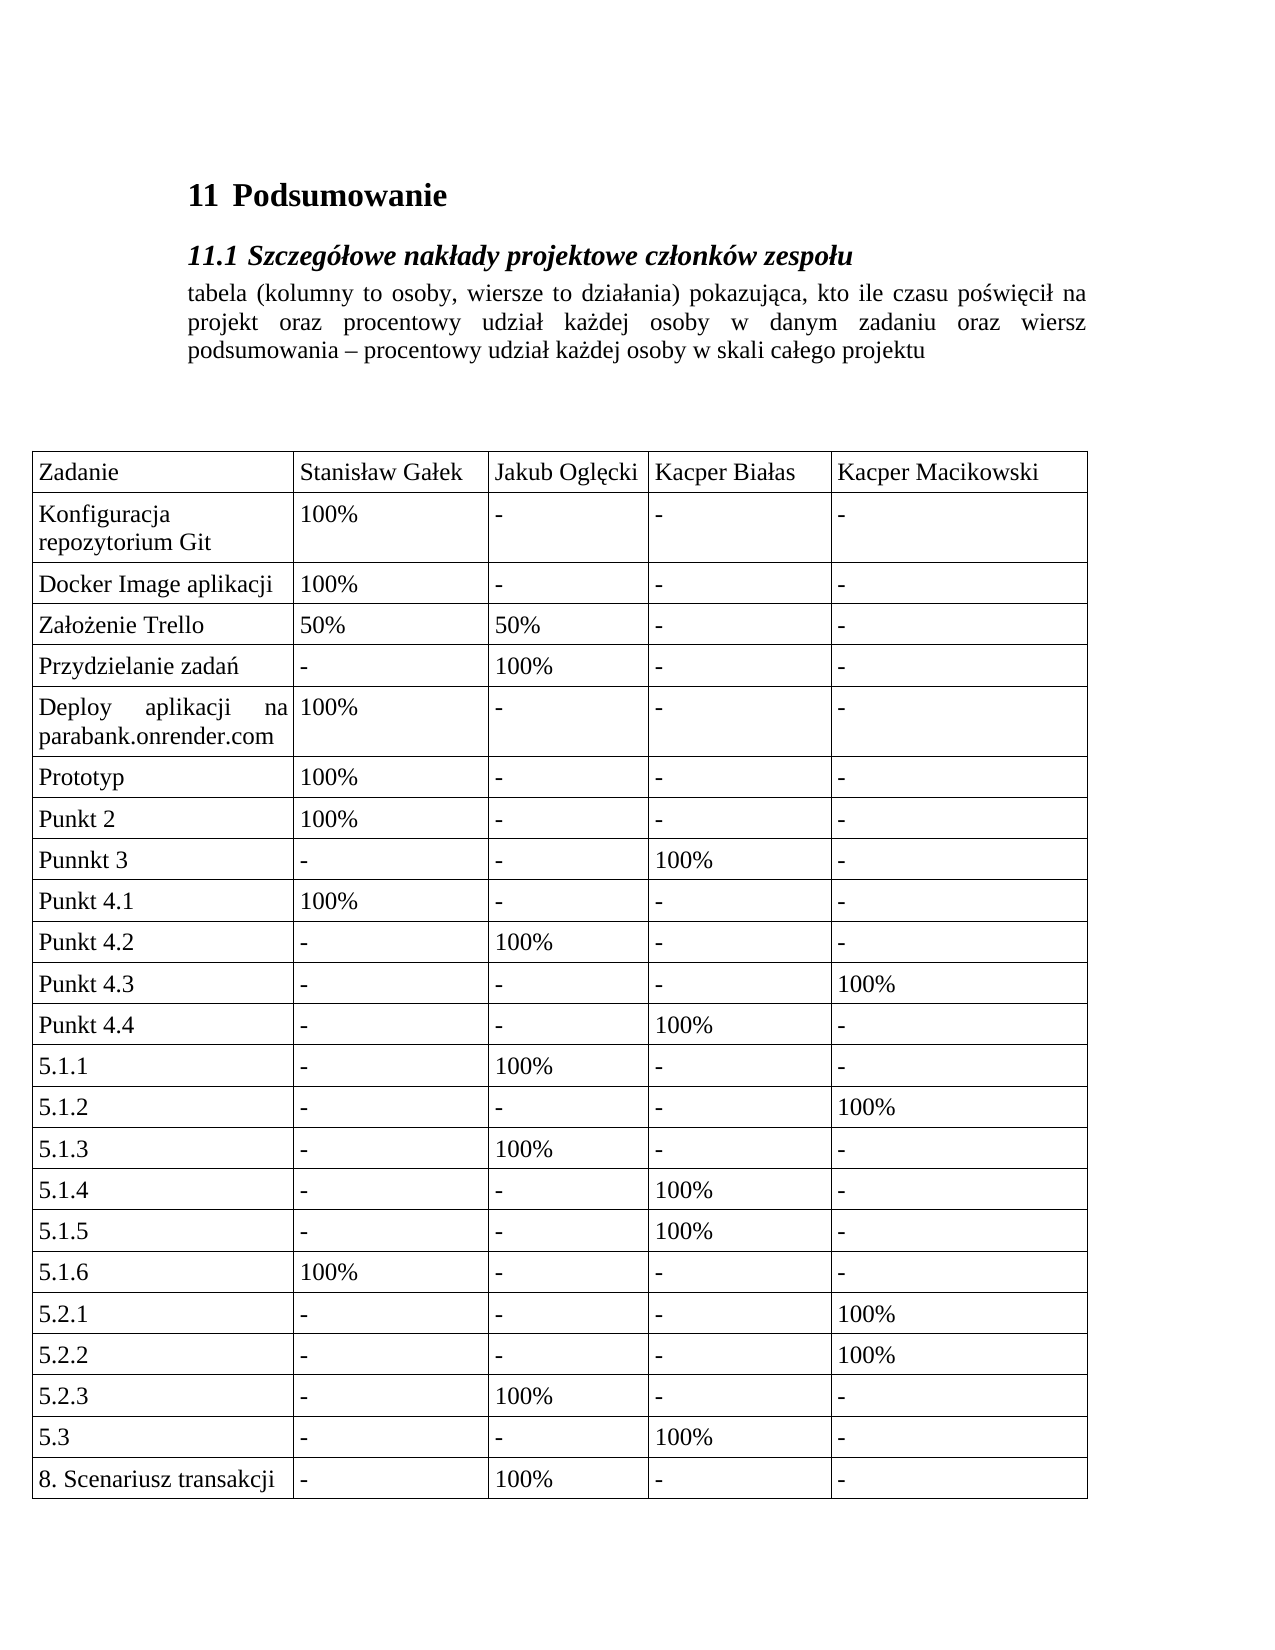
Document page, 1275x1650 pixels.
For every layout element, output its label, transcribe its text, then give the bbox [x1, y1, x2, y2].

table_header Jakub Oglęcki [489, 452, 648, 492]
table_cell - [489, 963, 648, 1003]
table_cell - [489, 757, 648, 797]
table_cell - [294, 1417, 488, 1457]
table_cell 100% [489, 1045, 648, 1086]
table_cell - [489, 1210, 648, 1251]
table_cell Konfiguracja repozytorium Git [33, 493, 293, 562]
table_cell - [489, 798, 648, 838]
table_cell - [294, 1169, 488, 1209]
table_cell 100% [294, 880, 488, 921]
table_cell - [294, 1210, 488, 1251]
table_cell - [649, 1045, 831, 1086]
table_cell - [649, 757, 831, 797]
table_cell 100% [832, 963, 1087, 1003]
table_cell - [649, 687, 831, 756]
table_cell - [649, 798, 831, 838]
table_cell - [489, 1417, 648, 1457]
table_cell 100% [489, 645, 648, 686]
table_cell 100% [832, 1334, 1087, 1374]
table_cell - [294, 1004, 488, 1044]
table_cell - [649, 963, 831, 1003]
table_cell - [294, 1375, 488, 1416]
table_header Kacper Białas [649, 452, 831, 492]
table_cell 100% [489, 1128, 648, 1168]
table_cell - [649, 1375, 831, 1416]
table_cell - [832, 645, 1087, 686]
table_header Kacper Macikowski [832, 452, 1087, 492]
table_cell Punkt 4.4 [33, 1004, 293, 1044]
table_cell 5.1.2 [33, 1087, 293, 1127]
table_cell Punkt 4.2 [33, 922, 293, 962]
table_cell 100% [649, 839, 831, 879]
table_cell - [489, 687, 648, 756]
table_cell - [832, 1458, 1087, 1498]
table_cell Punkt 4.3 [33, 963, 293, 1003]
table_cell Prototyp [33, 757, 293, 797]
subtitle Szczegółowe nakłady projektowe członków zespołu [187, 238, 1087, 272]
table_cell Docker Image aplikacji [33, 563, 293, 603]
table_cell - [649, 922, 831, 962]
table_cell - [832, 839, 1087, 879]
table_cell - [832, 1252, 1087, 1292]
table_cell - [832, 880, 1087, 921]
table_cell - [489, 1293, 648, 1333]
table_cell - [649, 880, 831, 921]
table_cell - [649, 1458, 831, 1498]
table_cell - [832, 493, 1087, 562]
table_cell - [832, 757, 1087, 797]
table_cell - [832, 1169, 1087, 1209]
table_cell 100% [294, 798, 488, 838]
table_cell - [294, 1293, 488, 1333]
table_cell - [832, 798, 1087, 838]
table_cell - [832, 1210, 1087, 1251]
table_cell Deploy aplikacji na parabank.onrender.com [33, 687, 293, 756]
subtitle Podsumowanie [187, 175, 1087, 213]
table_cell - [832, 604, 1087, 644]
table_cell 100% [649, 1417, 831, 1457]
table_cell - [649, 563, 831, 603]
table_cell - [649, 1334, 831, 1374]
table_cell - [489, 1252, 648, 1292]
table_cell - [489, 1169, 648, 1209]
table_cell Punkt 4.1 [33, 880, 293, 921]
table_cell - [649, 1128, 831, 1168]
table_cell - [832, 1417, 1087, 1457]
table_cell 5.2.3 [33, 1375, 293, 1416]
table_cell Punkt 2 [33, 798, 293, 838]
table_cell 8. Scenariusz transakcji [33, 1458, 293, 1498]
table_cell - [294, 1128, 488, 1168]
table_cell - [649, 604, 831, 644]
table_cell 5.3 [33, 1417, 293, 1457]
table_cell 100% [294, 1252, 488, 1292]
table_cell 100% [294, 493, 488, 562]
table_cell - [294, 1087, 488, 1127]
table_cell - [489, 563, 648, 603]
table_cell - [649, 1087, 831, 1127]
table_cell 5.1.3 [33, 1128, 293, 1168]
table_cell 100% [294, 687, 488, 756]
table_cell - [294, 922, 488, 962]
table_cell - [294, 645, 488, 686]
table_cell - [649, 493, 831, 562]
table_cell - [832, 1004, 1087, 1044]
table_cell 50% [294, 604, 488, 644]
table_cell - [489, 1334, 648, 1374]
table_header Zadanie [33, 452, 293, 492]
table_cell 100% [649, 1169, 831, 1209]
table_cell - [294, 963, 488, 1003]
table_cell 5.1.4 [33, 1169, 293, 1209]
table_cell Przydzielanie zadań [33, 645, 293, 686]
table_cell 100% [832, 1293, 1087, 1333]
table_cell - [649, 645, 831, 686]
table_cell 5.2.1 [33, 1293, 293, 1333]
table_cell - [294, 839, 488, 879]
table_cell - [489, 1004, 648, 1044]
table_cell - [832, 1375, 1087, 1416]
table_cell 100% [489, 1375, 648, 1416]
table_cell 50% [489, 604, 648, 644]
table_cell - [294, 1334, 488, 1374]
table_cell 5.1.6 [33, 1252, 293, 1292]
table_cell 100% [649, 1004, 831, 1044]
table_cell - [294, 1045, 488, 1086]
table_cell 5.2.2 [33, 1334, 293, 1374]
table_cell Założenie Trello [33, 604, 293, 644]
table_cell - [649, 1293, 831, 1333]
table_cell - [832, 687, 1087, 756]
table_cell - [832, 1128, 1087, 1168]
table_cell - [489, 493, 648, 562]
table_cell - [832, 563, 1087, 603]
table_cell 100% [489, 1458, 648, 1498]
table_cell Punnkt 3 [33, 839, 293, 879]
table_cell - [489, 1087, 648, 1127]
table_cell - [832, 922, 1087, 962]
table_cell 100% [832, 1087, 1087, 1127]
text tabela (kolumny to osoby, wiersze to działania) pokazująca, kto ile czasu poświęcił na projekt oraz procentowy udział każdej osoby w danym zadaniu oraz wiersz podsumowania – procentowy udział każdej osoby w skali całego projektu [187, 278, 1087, 364]
table_cell 100% [294, 757, 488, 797]
table_cell - [489, 839, 648, 879]
table_header Stanisław Gałek [294, 452, 488, 492]
table_cell 100% [649, 1210, 831, 1251]
table_cell - [649, 1252, 831, 1292]
table_cell - [832, 1045, 1087, 1086]
table_cell 100% [294, 563, 488, 603]
table_cell 100% [489, 922, 648, 962]
table_cell 5.1.5 [33, 1210, 293, 1251]
table_cell - [294, 1458, 488, 1498]
table_cell 5.1.1 [33, 1045, 293, 1086]
table_cell - [489, 880, 648, 921]
